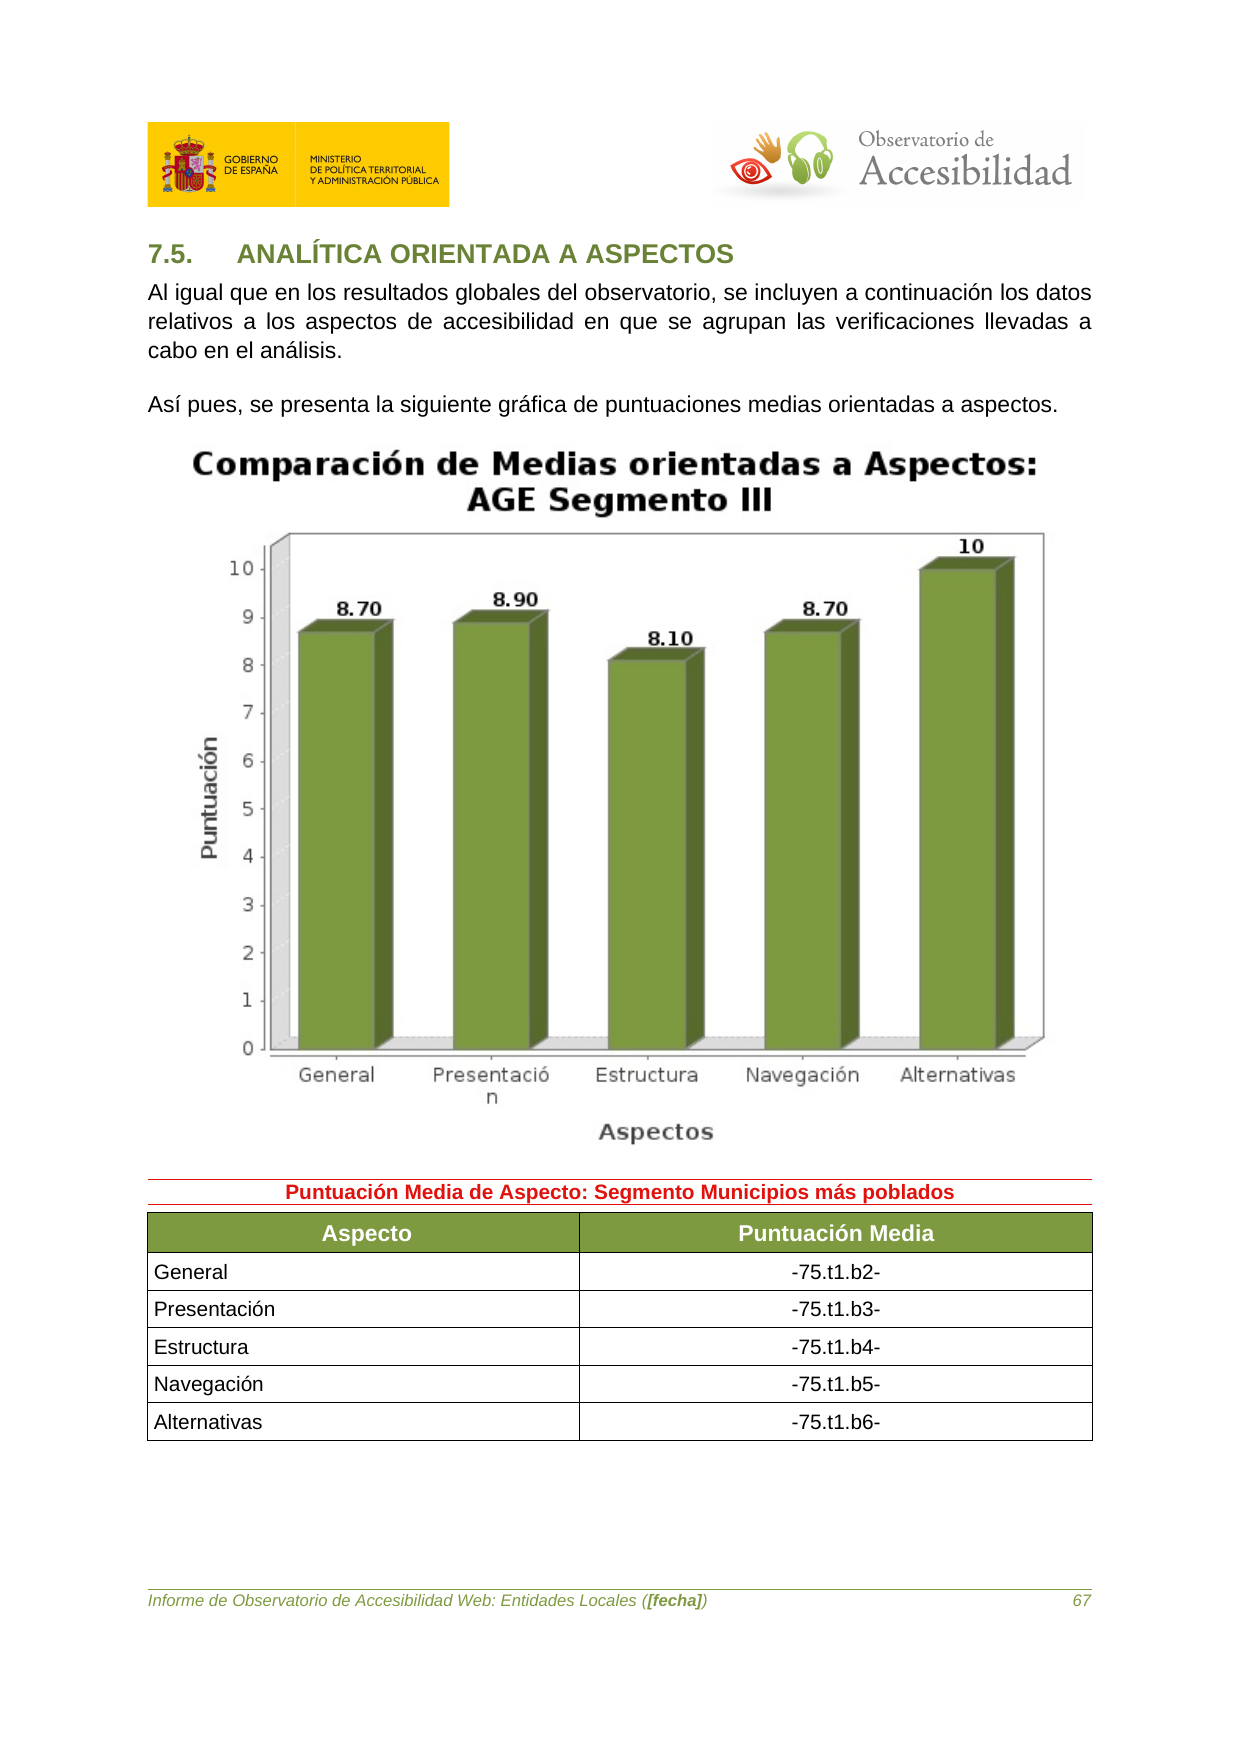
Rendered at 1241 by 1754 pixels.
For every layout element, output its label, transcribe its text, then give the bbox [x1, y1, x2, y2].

table_cell -75.t1.b2- [580, 1253, 1092, 1290]
table_cell General [148, 1253, 579, 1290]
table_cell Presentación [148, 1291, 579, 1327]
table_cell Alternativas [148, 1403, 579, 1440]
table_cell Estructura [148, 1328, 579, 1365]
table_cell -75.t1.b6- [580, 1403, 1092, 1440]
table_header Aspecto [148, 1213, 579, 1252]
table_cell -75.t1.b3- [580, 1291, 1092, 1327]
table_header Puntuación Media [580, 1213, 1092, 1252]
table_cell Navegación [148, 1366, 579, 1402]
table_cell -75.t1.b4- [580, 1328, 1092, 1365]
table_cell -75.t1.b5- [580, 1366, 1092, 1402]
text Puntuación Media de Aspecto: Segmento Municipios más poblados [148, 1180, 1092, 1204]
text Así pues, se presenta la siguiente gráfica de puntuaciones medias orientadas a aspectos. [148, 391, 1092, 417]
text Al igual que en los resultados globales del observatorio, se incluyen a continuación los datos relativos a los aspectos de accesibilidad en que se agrupan las verificaciones llevadas a cabo en el análisis. [148, 279, 1092, 363]
list Analítica orientada a aspectos [148, 238, 1092, 269]
